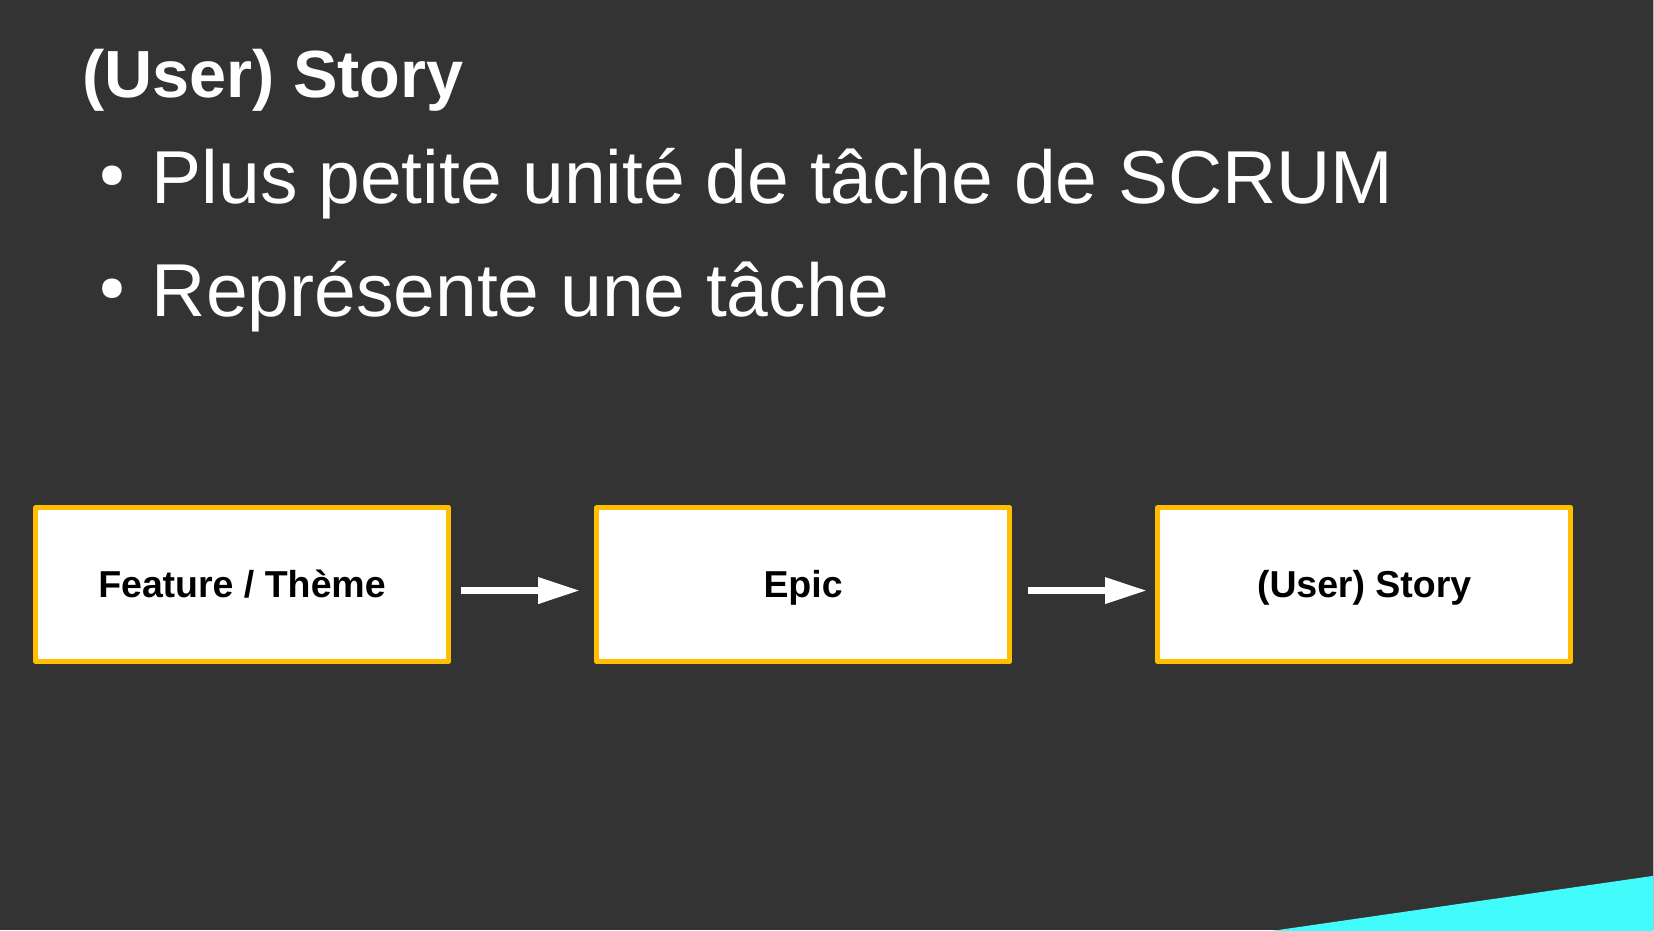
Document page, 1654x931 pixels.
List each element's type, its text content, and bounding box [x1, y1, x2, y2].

list Plus petite unité de tâche de SCRUM Représente une tâche [80, 135, 1620, 343]
text_box [1271, 875, 1654, 931]
text_box Feature / Thème [35, 507, 449, 662]
title (User) Story [82, 37, 1571, 122]
text_box Epic [596, 507, 1010, 662]
text_box (User) Story [1157, 507, 1571, 662]
